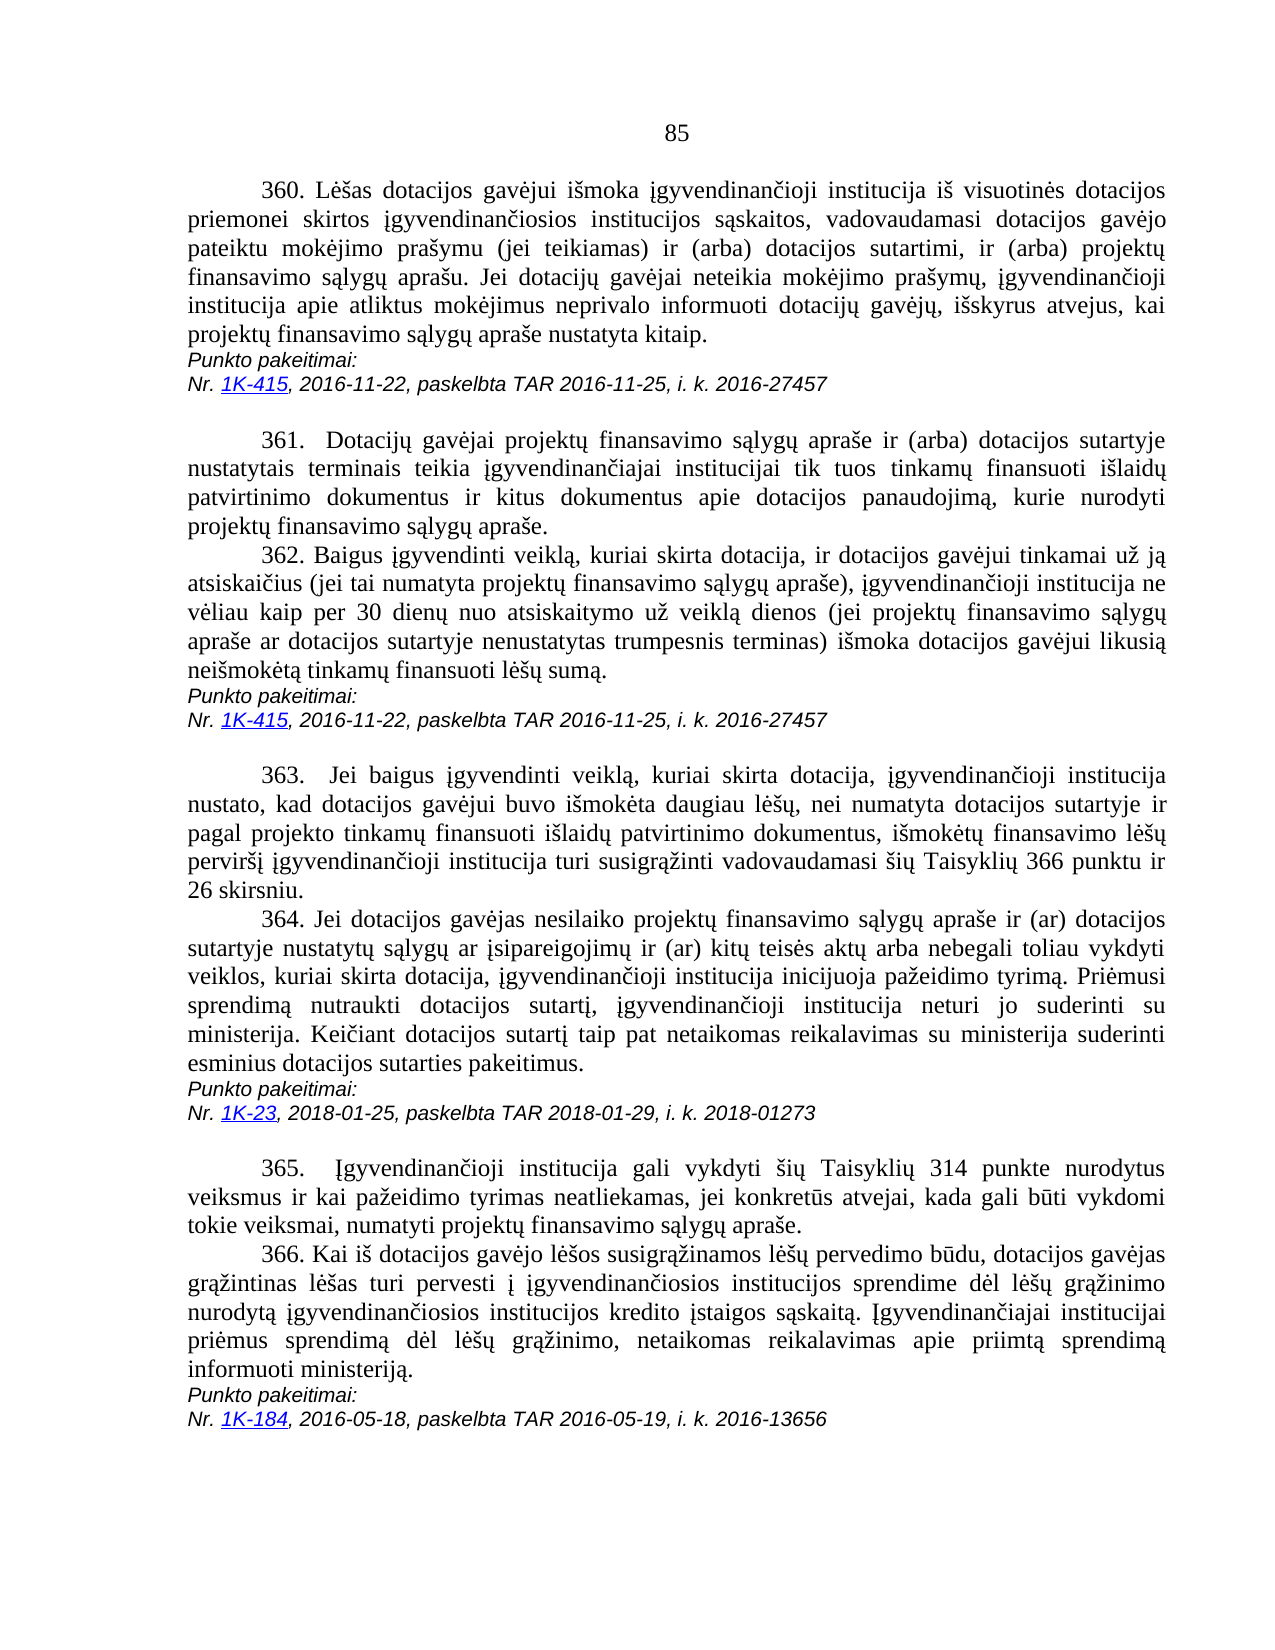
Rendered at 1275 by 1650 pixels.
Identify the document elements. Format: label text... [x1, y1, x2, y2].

text Punkto pakeitimai: [187, 1383, 1167, 1407]
text Nr. 1K-415, 2016-11-22, paskelbta TAR 2016-11-25, i. k. 2016-27457 [187, 372, 1167, 396]
text Nr. 1K-184, 2016-05-18, paskelbta TAR 2016-05-19, i. k. 2016-13656 [187, 1407, 1167, 1431]
text Punkto pakeitimai: [187, 1076, 1167, 1100]
text 360. Lėšas dotacijos gavėjui išmoka įgyvendinančioji institucija iš visuotinės dotacijos priemonei skirtos įgyvendinančiosios institucijos sąskaitos, vadovaudamasi dotacijos gavėjo pateiktu mokėjimo prašymu (jei teikiamas) ir (arba) dotacijos sutartimi, ir (arba) projektų finansavimo sąlygų aprašu. Jei dotacijų gavėjai neteikia mokėjimo prašymų, įgyvendinančioji institucija apie atliktus mokėjimus neprivalo informuoti dotacijų gavėjų, išskyrus atvejus, kai projektų finansavimo sąlygų apraše nustatyta kitaip. [187, 176, 1167, 348]
text 363. Jei baigus įgyvendinti veiklą, kuriai skirta dotacija, įgyvendinančioji institucija nustato, kad dotacijos gavėjui buvo išmokėta daugiau lėšų, nei numatyta dotacijos sutartyje ir pagal projekto tinkamų finansuoti išlaidų patvirtinimo dokumentus, išmokėtų finansavimo lėšų perviršį įgyvendinančioji institucija turi susigrąžinti vadovaudamasi šių Taisyklių 366 punktu ir 26 skirsniu. [187, 760, 1167, 904]
text 366. Kai iš dotacijos gavėjo lėšos susigrąžinamos lėšų pervedimo būdu, dotacijos gavėjas grąžintinas lėšas turi pervesti į įgyvendinančiosios institucijos sprendime dėl lėšų grąžinimo nurodytą įgyvendinančiosios institucijos kredito įstaigos sąskaitą. Įgyvendinančiajai institucijai priėmus sprendimą dėl lėšų grąžinimo, netaikomas reikalavimas apie priimtą sprendimą informuoti ministeriją. [187, 1239, 1167, 1383]
text Nr. 1K-415, 2016-11-22, paskelbta TAR 2016-11-25, i. k. 2016-27457 [187, 707, 1167, 731]
text 364. Jei dotacijos gavėjas nesilaiko projektų finansavimo sąlygų apraše ir (ar) dotacijos sutartyje nustatytų sąlygų ar įsipareigojimų ir (ar) kitų teisės aktų arba nebegali toliau vykdyti veiklos, kuriai skirta dotacija, įgyvendinančioji institucija inicijuoja pažeidimo tyrimą. Priėmusi sprendimą nutraukti dotacijos sutartį, įgyvendinančioji institucija neturi jo suderinti su ministerija. Keičiant dotacijos sutartį taip pat netaikomas reikalavimas su ministerija suderinti esminius dotacijos sutarties pakeitimus. [187, 904, 1167, 1076]
text 361. Dotacijų gavėjai projektų finansavimo sąlygų apraše ir (arba) dotacijos sutartyje nustatytais terminais teikia įgyvendinančiajai institucijai tik tuos tinkamų finansuoti išlaidų patvirtinimo dokumentus ir kitus dokumentus apie dotacijos panaudojimą, kurie nurodyti projektų finansavimo sąlygų apraše. [187, 425, 1167, 540]
text 362. Baigus įgyvendinti veiklą, kuriai skirta dotacija, ir dotacijos gavėjui tinkamai už ją atsiskaičius (jei tai numatyta projektų finansavimo sąlygų apraše), įgyvendinančioji institucija ne vėliau kaip per 30 dienų nuo atsiskaitymo už veiklą dienos (jei projektų finansavimo sąlygų apraše ar dotacijos sutartyje nenustatytas trumpesnis terminas) išmoka dotacijos gavėjui likusią neišmokėtą tinkamų finansuoti lėšų sumą. [187, 540, 1167, 683]
text Nr. 1K-23, 2018-01-25, paskelbta TAR 2018-01-29, i. k. 2018-01273 [187, 1100, 1167, 1124]
text Punkto pakeitimai: [187, 683, 1167, 707]
text 365. Įgyvendinančioji institucija gali vykdyti šių Taisyklių 314 punkte nurodytus veiksmus ir kai pažeidimo tyrimas neatliekamas, jei konkretūs atvejai, kada gali būti vykdomi tokie veiksmai, numatyti projektų finansavimo sąlygų apraše. [187, 1153, 1167, 1239]
text Punkto pakeitimai: [187, 348, 1167, 372]
